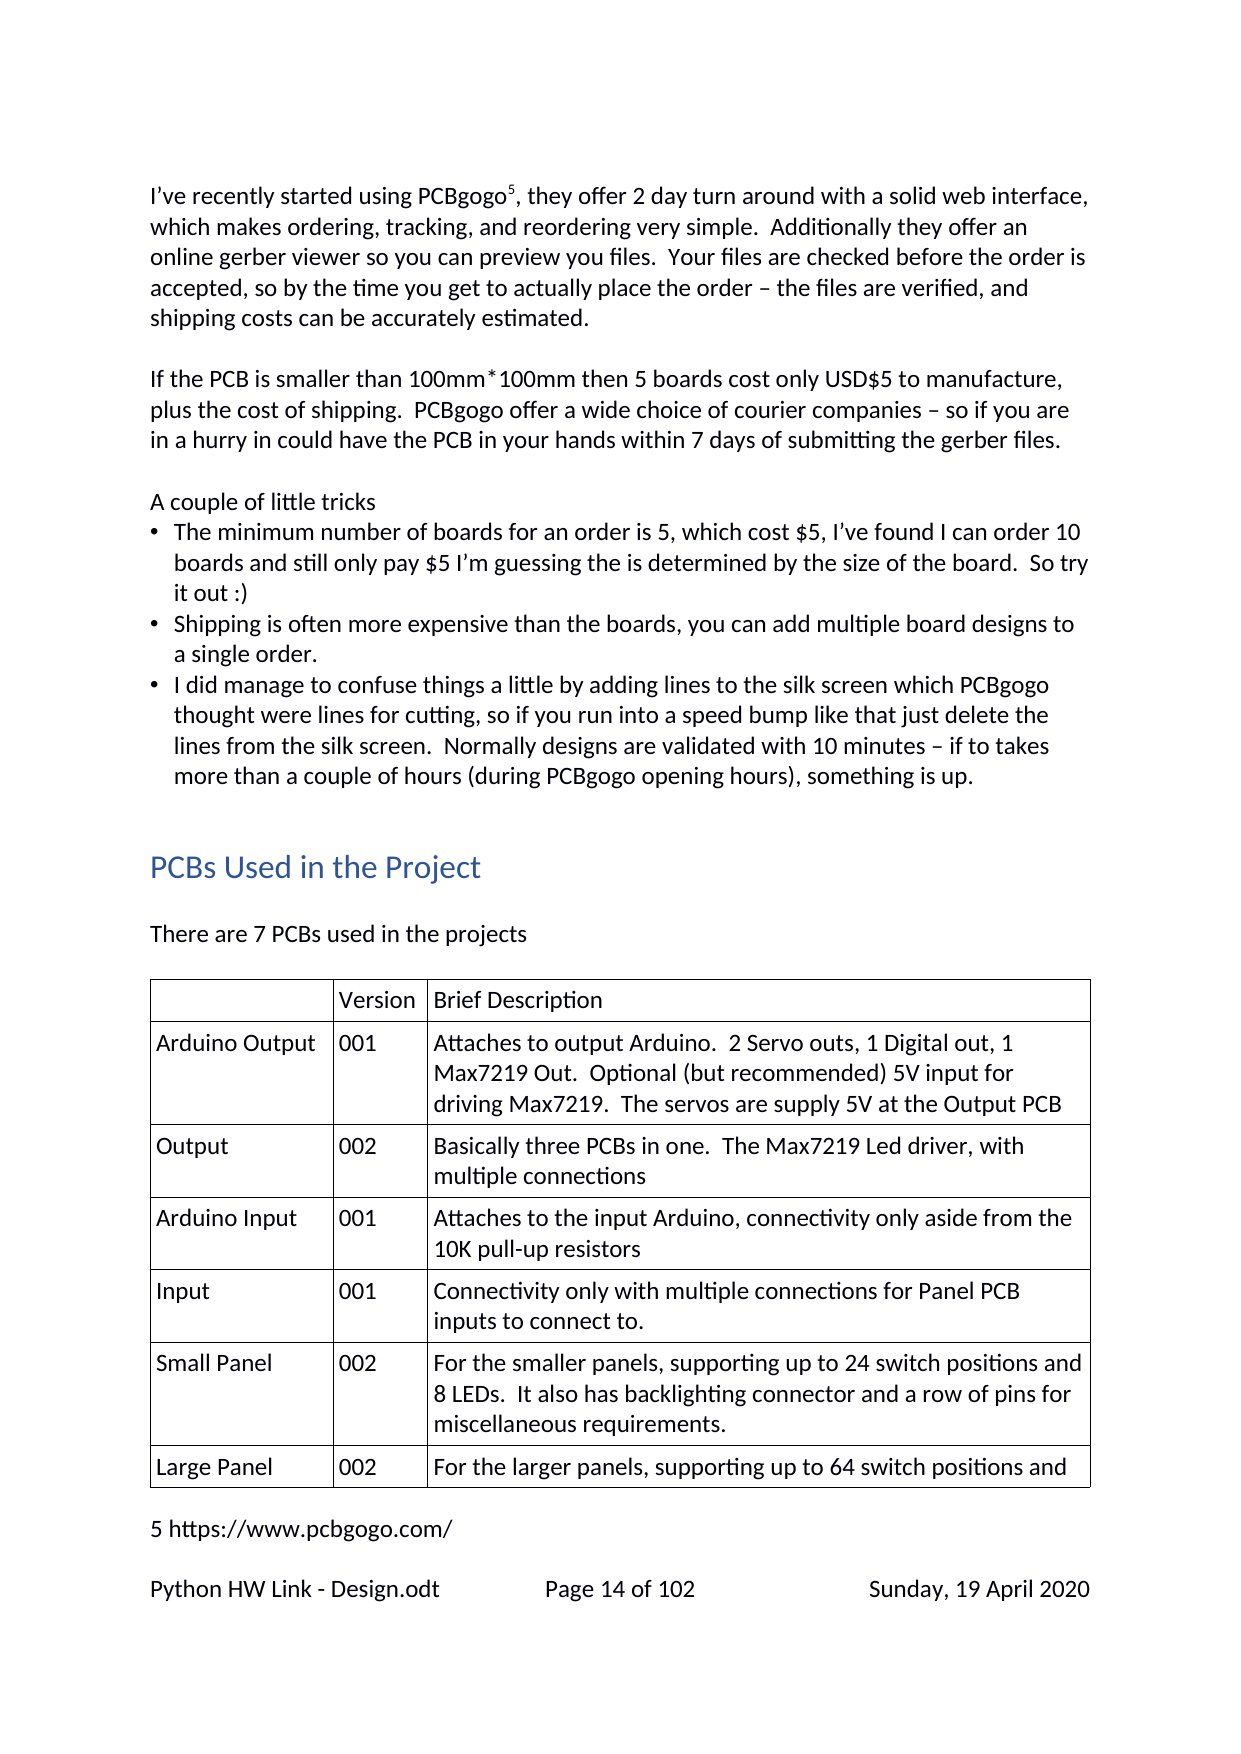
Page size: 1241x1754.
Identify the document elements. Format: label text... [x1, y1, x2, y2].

subtitle PCBs Used in the Project [150, 846, 1090, 887]
list The minimum number of boards for an order is 5, which cost $5, I’ve found I can order 10 boards and still only pay $5 I’m guessing the is determined by the size of the board. So try it out :) [150, 516, 1090, 608]
table_cell Basically three PCBs in one. The Max7219 Led driver, with multiple connections [428, 1125, 1090, 1197]
table_header Version [334, 980, 427, 1021]
table_cell 001 [334, 1022, 427, 1124]
text There are 7 PCBs used in the projects [150, 918, 1090, 948]
table_cell Output [151, 1125, 333, 1197]
list Shipping is often more expensive than the boards, you can add multiple board designs to a single order. [150, 608, 1090, 669]
table_cell Small Panel [151, 1343, 333, 1445]
table_cell 001 [334, 1198, 427, 1269]
text I’ve recently started using PCBgogo, they offer 2 day turn around with a solid web interface, which makes ordering, tracking, and reordering very simple. Additionally they offer an online gerber viewer so you can preview you files. Your files are checked before the order is accepted, so by the time you get to actually place the order – the files are verified, and shipping costs can be accurately estimated. [150, 181, 1090, 333]
table_cell 002 [334, 1343, 427, 1445]
table_cell Large Panel [151, 1446, 333, 1487]
table_cell Connectivity only with multiple connections for Panel PCB inputs to connect to. [428, 1270, 1090, 1342]
text If the PCB is smaller than 100mm*100mm then 5 boards cost only USD$5 to manufacture, plus the cost of shipping. PCBgogo offer a wide choice of courier companies – so if you are in a hurry in could have the PCB in your hands within 7 days of submitting the gerber files. [150, 364, 1090, 455]
table_cell Attaches to output Arduino. 2 Servo outs, 1 Digital out, 1 Max7219 Out. Optional (but recommended) 5V input for driving Max7219. The servos are supply 5V at the Output PCB [428, 1022, 1090, 1124]
table_header [151, 980, 333, 1021]
table_cell Attaches to the input Arduino, connectivity only aside from the 10K pull-up resistors [428, 1198, 1090, 1269]
table_cell 002 [334, 1446, 427, 1487]
list I did manage to confuse things a little by adding lines to the silk screen which PCBgogo thought were lines for cutting, so if you run into a speed bump like that just delete the lines from the silk screen. Normally designs are validated with 10 minutes – if to takes more than a couple of hours (during PCBgogo opening hours), something is up. [150, 669, 1090, 791]
text https://www.pcbgogo.com/ [150, 1513, 1090, 1543]
table_cell Arduino Output [151, 1022, 333, 1124]
table_cell Input [151, 1270, 333, 1342]
table_cell Arduino Input [151, 1198, 333, 1269]
table_cell For the larger panels, supporting up to 64 switch positions and [428, 1446, 1090, 1487]
table_header Brief Description [428, 980, 1090, 1021]
table_cell For the smaller panels, supporting up to 24 switch positions and 8 LEDs. It also has backlighting connector and a row of pins for miscellaneous requirements. [428, 1343, 1090, 1445]
table_cell 002 [334, 1125, 427, 1197]
table_cell 001 [334, 1270, 427, 1342]
text A couple of little tricks [150, 486, 1090, 516]
